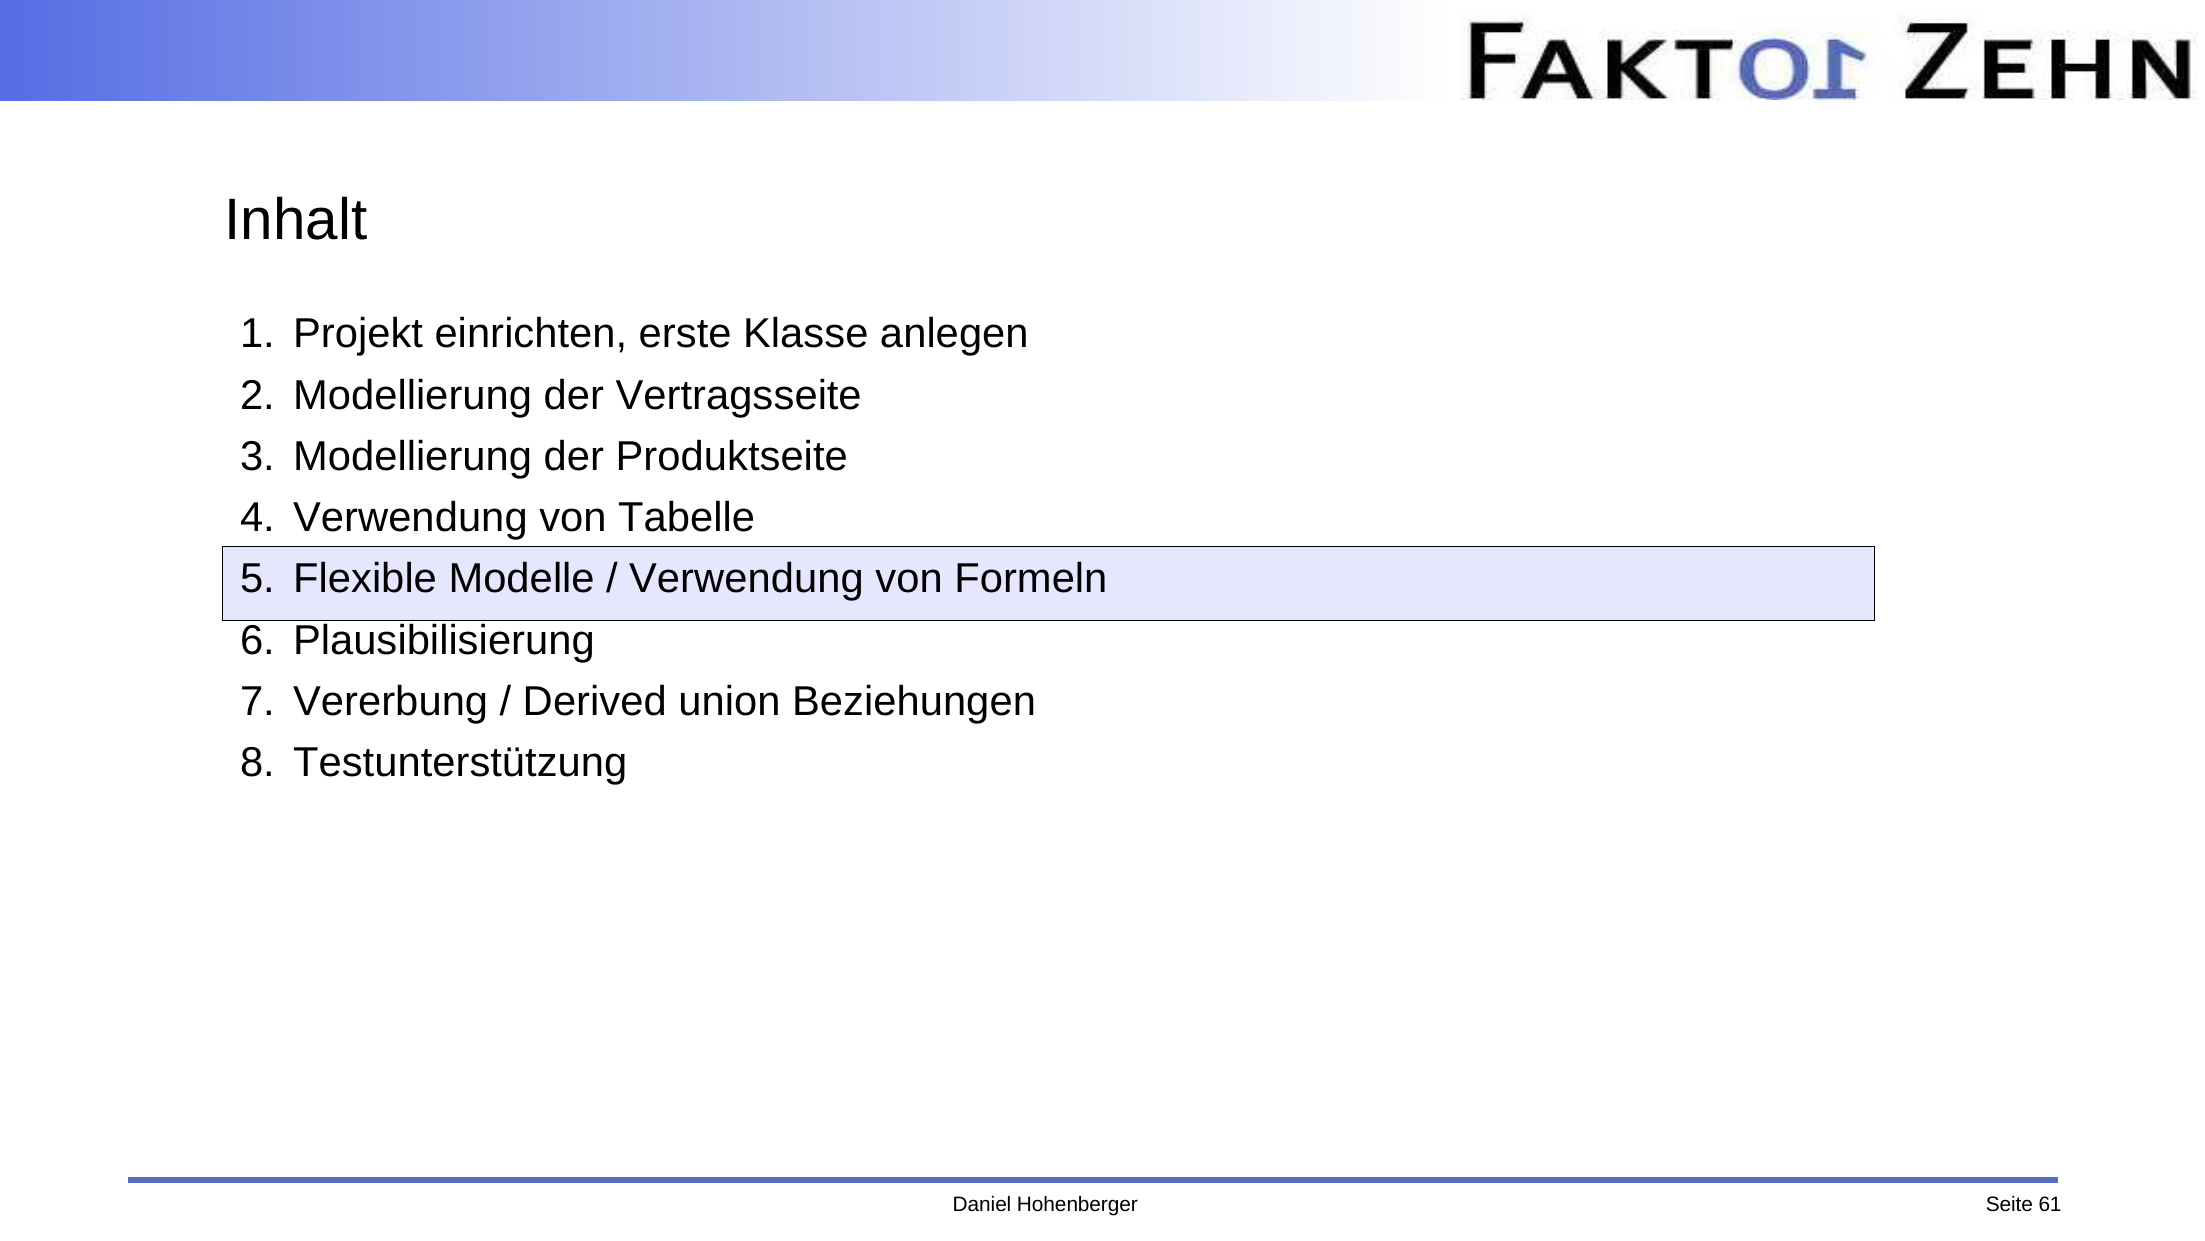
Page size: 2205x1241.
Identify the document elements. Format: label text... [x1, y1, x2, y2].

title Inhalt [224, 142, 1981, 296]
list Projekt einrichten, erste Klasse anlegen Modellierung der Vertragsseite Modellierung der Produktseite Verwendung von Tabelle Flexible Modelle / Verwendung von Formeln Plausibilisierung Vererbung / Derived union Beziehungen Testunterstützung [222, 310, 1978, 1078]
picture [1460, 7, 2202, 100]
